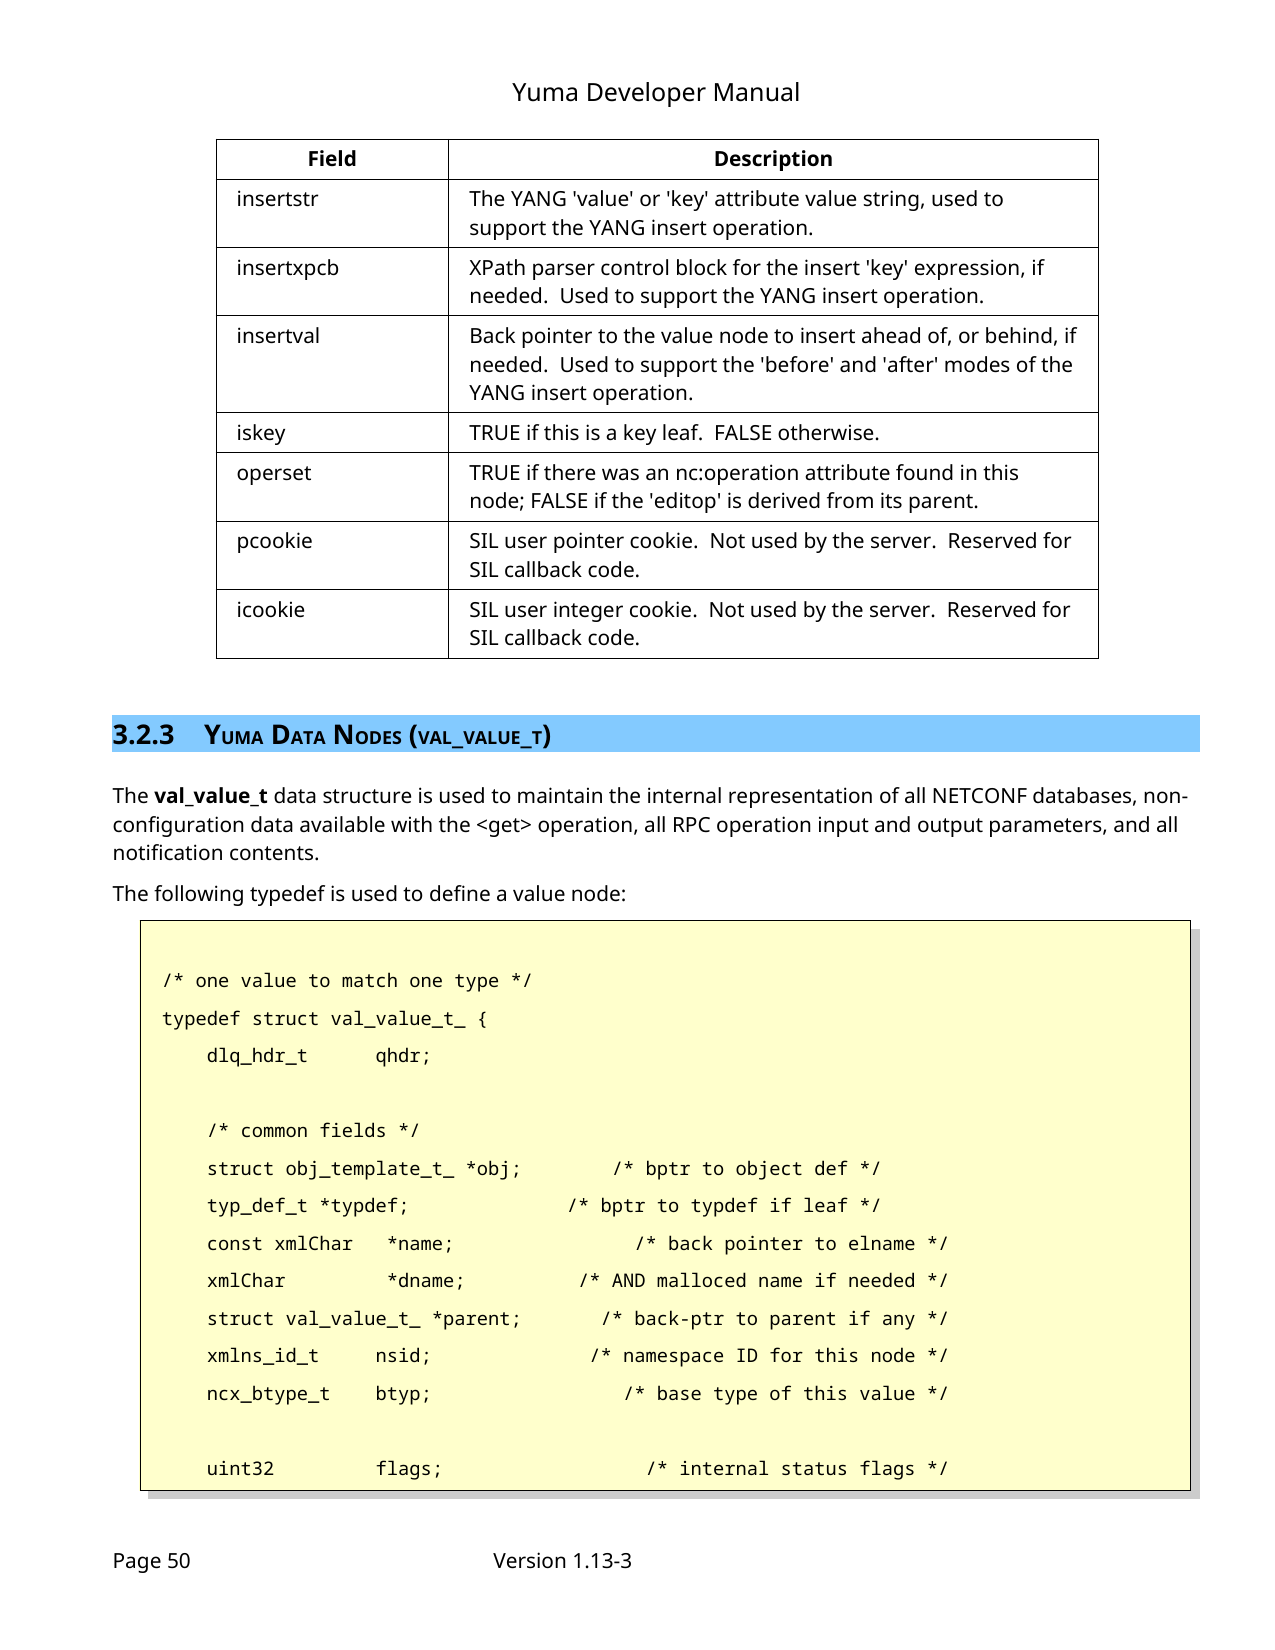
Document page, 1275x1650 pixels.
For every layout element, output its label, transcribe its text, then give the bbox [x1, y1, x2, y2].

table_cell The YANG 'value' or 'key' attribute value string, used to support the YANG insert operation. [449, 180, 1098, 247]
text xmlns_id_t nsid; /* namespace ID for this node */ [141, 1333, 1190, 1368]
table_cell insertxpcb [217, 248, 448, 315]
text typedef struct val_value_t_ { [141, 995, 1190, 1031]
table_cell XPath parser control block for the insert 'key' expression, if needed. Used to support the YANG insert operation. [449, 248, 1098, 315]
table_cell insertval [217, 316, 448, 412]
text typ_def_t *typdef; /* bptr to typdef if leaf */ [141, 1183, 1190, 1218]
text The val_value_t data structure is used to maintain the internal representation of all NETCONF databases, non-configuration data available with the <get> operation, all RPC operation input and output parameters, and all notification contents. [112, 781, 1200, 867]
table_cell operset [217, 453, 448, 521]
text The following typedef is used to define a value node: [112, 879, 1200, 908]
text struct val_value_t_ *parent; /* back-ptr to parent if any */ [141, 1295, 1190, 1331]
table_header Field [217, 140, 448, 178]
text const xmlChar *name; /* back pointer to elname */ [141, 1220, 1190, 1256]
table_cell TRUE if this is a key leaf. FALSE otherwise. [449, 413, 1098, 452]
text uint32 flags; /* internal status flags */ [141, 1445, 1190, 1490]
table_cell iskey [217, 413, 448, 452]
text dlq_hdr_t qhdr; [141, 1033, 1190, 1068]
table_header Description [449, 140, 1098, 178]
table_cell pcookie [217, 522, 448, 589]
text ncx_btype_t btyp; /* base type of this value */ [141, 1370, 1190, 1406]
table_cell insertstr [217, 180, 448, 247]
text /* one value to match one type */ [141, 958, 1190, 993]
table_cell SIL user pointer cookie. Not used by the server. Reserved for SIL callback code. [449, 522, 1098, 589]
text struct obj_template_t_ *obj; /* bptr to object def */ [141, 1145, 1190, 1181]
text xmlChar *dname; /* AND malloced name if needed */ [141, 1258, 1190, 1293]
table_cell Back pointer to the value node to insert ahead of, or behind, if needed. Used to support the 'before' and 'after' modes of the YANG insert operation. [449, 316, 1098, 412]
table_cell SIL user integer cookie. Not used by the server. Reserved for SIL callback code. [449, 590, 1098, 658]
text /* common fields */ [141, 1108, 1190, 1143]
subtitle Yuma Data Nodes (val_value_t) [112, 715, 1200, 752]
table_cell TRUE if there was an nc:operation attribute found in this node; FALSE if the 'editop' is derived from its parent. [449, 453, 1098, 521]
table_cell icookie [217, 590, 448, 658]
